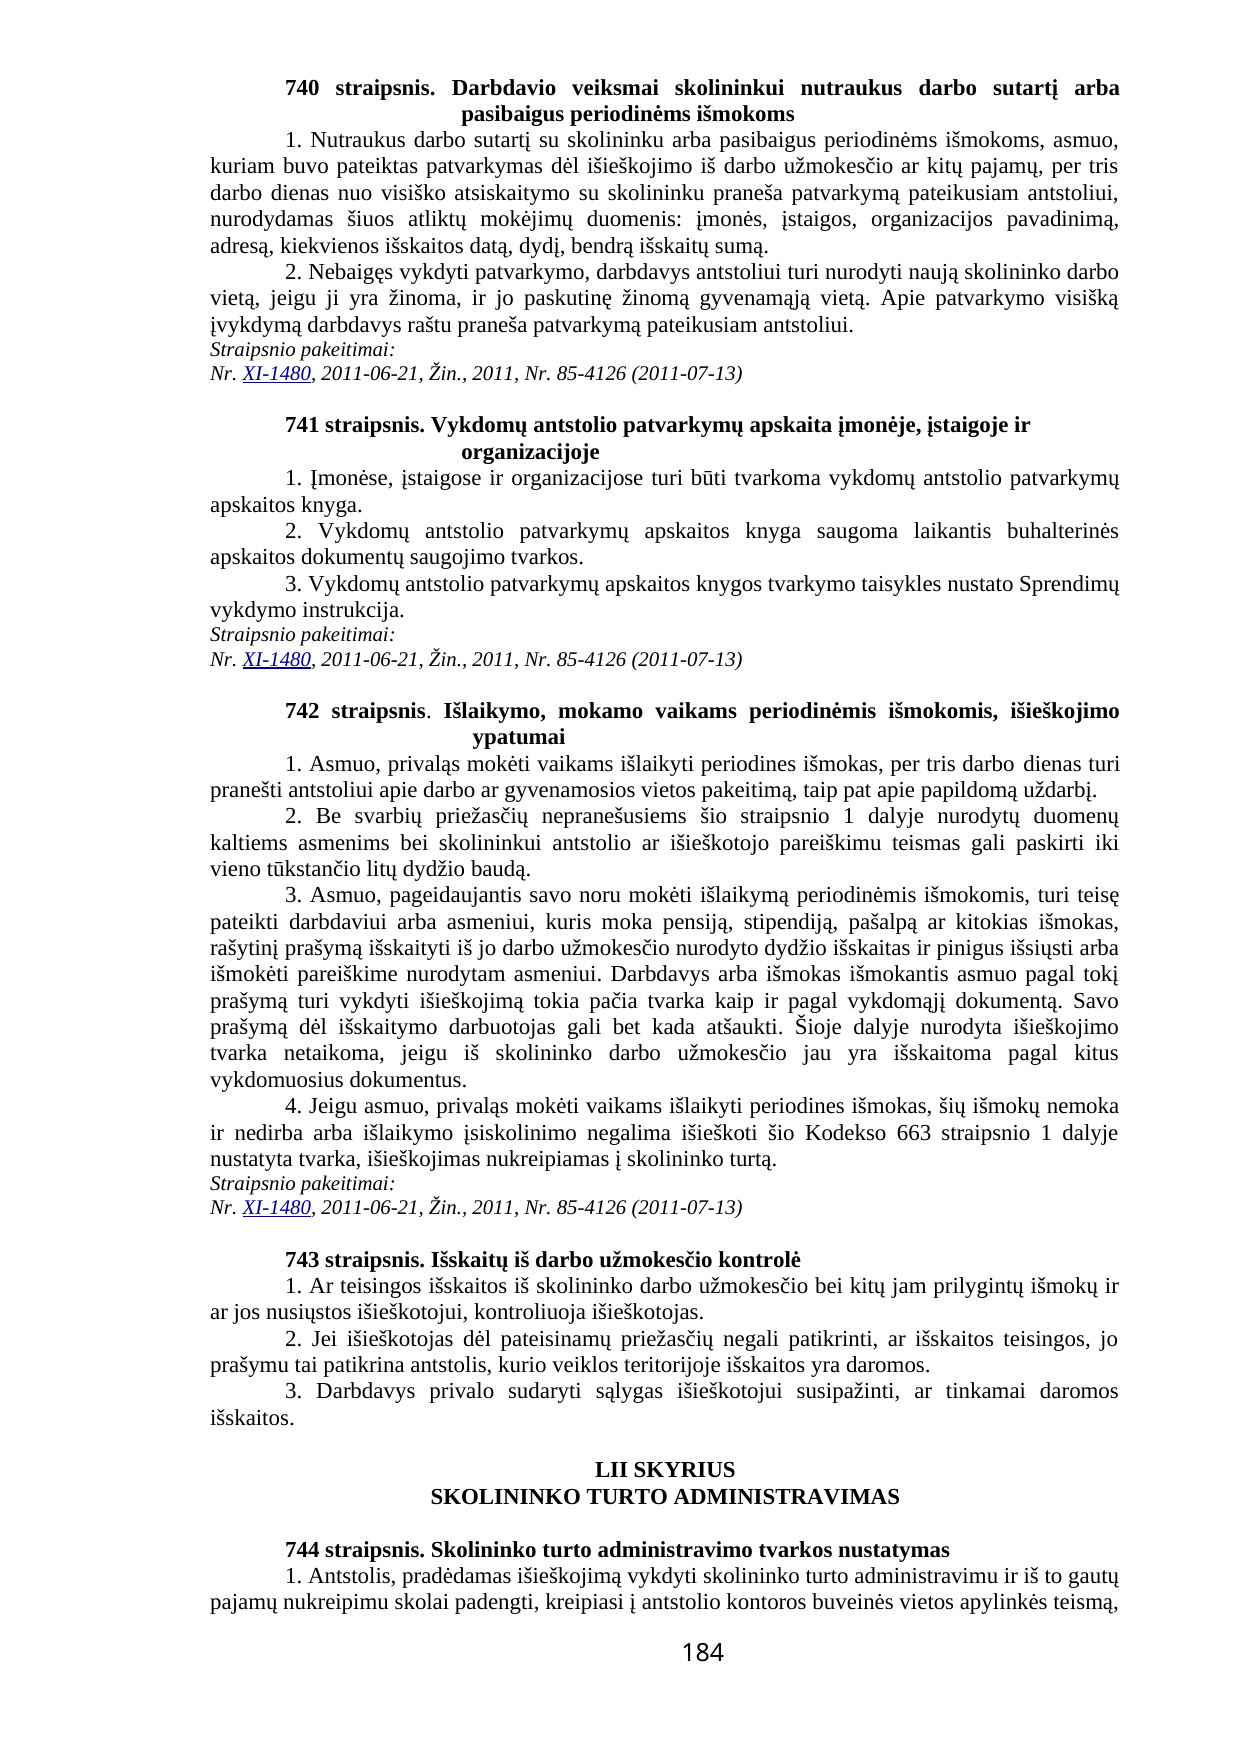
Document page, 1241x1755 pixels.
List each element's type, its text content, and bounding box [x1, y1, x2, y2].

text Nr. XI-1480, 2011-06-21, Žin., 2011, Nr. 85-4126 (2011-07-13) [210, 646, 1120, 671]
text 744 straipsnis. Skolininko turto administravimo tvarkos nustatymas [210, 1536, 1120, 1562]
text 1. Įmonėse, įstaigose ir organizacijose turi būti tvarkoma vykdomų antstolio patvarkymų apskaitos knyga. [210, 464, 1120, 517]
text 2. Nebaigęs vykdyti patvarkymo, darbdavys antstoliui turi nurodyti naują skolininko darbo vietą, jeigu ji yra žinoma, ir jo paskutinę žinomą gyvenamąją vietą. Apie patvarkymo visišką įvykdymą darbdavys raštu praneša patvarkymą pateikusiam antstoliui. [210, 258, 1120, 337]
text Nr. XI-1480, 2011-06-21, Žin., 2011, Nr. 85-4126 (2011-07-13) [210, 1195, 1120, 1219]
text 2. Be svarbių priežasčių nepranešusiems šio straipsnio 1 dalyje nurodytų duomenų kaltiems asmenims bei skolininkui antstolio ar išieškotojo pareiškimu teismas gali paskirti iki vieno tūkstančio litų dydžio baudą. [210, 802, 1120, 881]
text 2. Jei išieškotojas dėl pateisinamų priežasčių negali patikrinti, ar išskaitos teisingos, jo prašymu tai patikrina antstolis, kurio veiklos teritorijoje išskaitos yra daromos. [210, 1325, 1120, 1377]
text 740 straipsnis. Darbdavio veiksmai skolininkui nutraukus darbo sutartį arba pasibaigus periodinėms išmokoms [285, 73, 1120, 126]
text 1. Antstolis, pradėdamas išieškojimą vykdyti skolininko turto administravimu ir iš to gautų pajamų nukreipimu skolai padengti, kreipiasi į antstolio kontoros buveinės vietos apylinkės teismą, [210, 1562, 1120, 1615]
text Nr. XI-1480, 2011-06-21, Žin., 2011, Nr. 85-4126 (2011-07-13) [210, 361, 1120, 385]
subtitle LII SKYRIUS [210, 1457, 1120, 1483]
text 2. Vykdomų antstolio patvarkymų apskaitos knyga saugoma laikantis buhalterinės apskaitos dokumentų saugojimo tvarkos. [210, 517, 1120, 570]
text 743 straipsnis. Išskaitų iš darbo užmokesčio kontrolė [210, 1246, 1120, 1272]
subtitle SKOLININKO TURTO ADMINISTRAVIMAS [210, 1483, 1120, 1509]
text 1. Asmuo, privaląs mokėti vaikams išlaikyti periodines išmokas, per tris darbo dienas turi pranešti antstoliui apie darbo ar gyvenamosios vietos pakeitimą, taip pat apie papildomą uždarbį. [210, 749, 1120, 802]
text 741 straipsnis. Vykdomų antstolio patvarkymų apskaita įmonėje, įstaigoje ir organizacijoje [285, 412, 1120, 464]
text Straipsnio pakeitimai: [210, 1171, 1120, 1195]
text 1. Nutraukus darbo sutartį su skolininku arba pasibaigus periodinėms išmokoms, asmuo, kuriam buvo pateiktas patvarkymas dėl išieškojimo iš darbo užmokesčio ar kitų pajamų, per tris darbo dienas nuo visiško atsiskaitymo su skolininku praneša patvarkymą pateikusiam antstoliui, nurodydamas šiuos atliktų mokėjimų duomenis: įmonės, įstaigos, organizacijos pavadinimą, adresą, kiekvienos išskaitos datą, dydį, bendrą išskaitų sumą. [210, 126, 1120, 258]
text 3. Darbdavys privalo sudaryti sąlygas išieškotojui susipažinti, ar tinkamai daromos išskaitos. [210, 1377, 1120, 1430]
text Straipsnio pakeitimai: [210, 622, 1120, 646]
text Straipsnio pakeitimai: [210, 337, 1120, 361]
text 3. Vykdomų antstolio patvarkymų apskaitos knygos tvarkymo taisykles nustato Sprendimų vykdymo instrukcija. [210, 570, 1120, 622]
text 4. Jeigu asmuo, privaląs mokėti vaikams išlaikyti periodines išmokas, šių išmokų nemoka ir nedirba arba išlaikymo įsiskolinimo negalima išieškoti šio Kodekso 663 straipsnio 1 dalyje nustatyta tvarka, išieškojimas nukreipiamas į skolininko turtą. [210, 1092, 1120, 1171]
text 742 straipsnis. Išlaikymo, mokamo vaikams periodinėmis išmokomis, išieškojimo ypatumai [285, 697, 1120, 749]
text 1. Ar teisingos išskaitos iš skolininko darbo užmokesčio bei kitų jam prilygintų išmokų ir ar jos nusiųstos išieškotojui, kontroliuoja išieškotojas. [210, 1272, 1120, 1325]
text 3. Asmuo, pageidaujantis savo noru mokėti išlaikymą periodinėmis išmokomis, turi teisę pateikti darbdaviui arba asmeniui, kuris moka pensiją, stipendiją, pašalpą ar kitokias išmokas, rašytinį prašymą išskaityti iš jo darbo užmokesčio nurodyto dydžio išskaitas ir pinigus išsiųsti arba išmokėti pareiškime nurodytam asmeniui. Darbdavys arba išmokas išmokantis asmuo pagal tokį prašymą turi vykdyti išieškojimą tokia pačia tvarka kaip ir pagal vykdomąjį dokumentą. Savo prašymą dėl išskaitymo darbuotojas gali bet kada atšaukti. Šioje dalyje nurodyta išieškojimo tvarka netaikoma, jeigu iš skolininko darbo užmokesčio jau yra išskaitoma pagal kitus vykdomuosius dokumentus. [210, 881, 1120, 1092]
